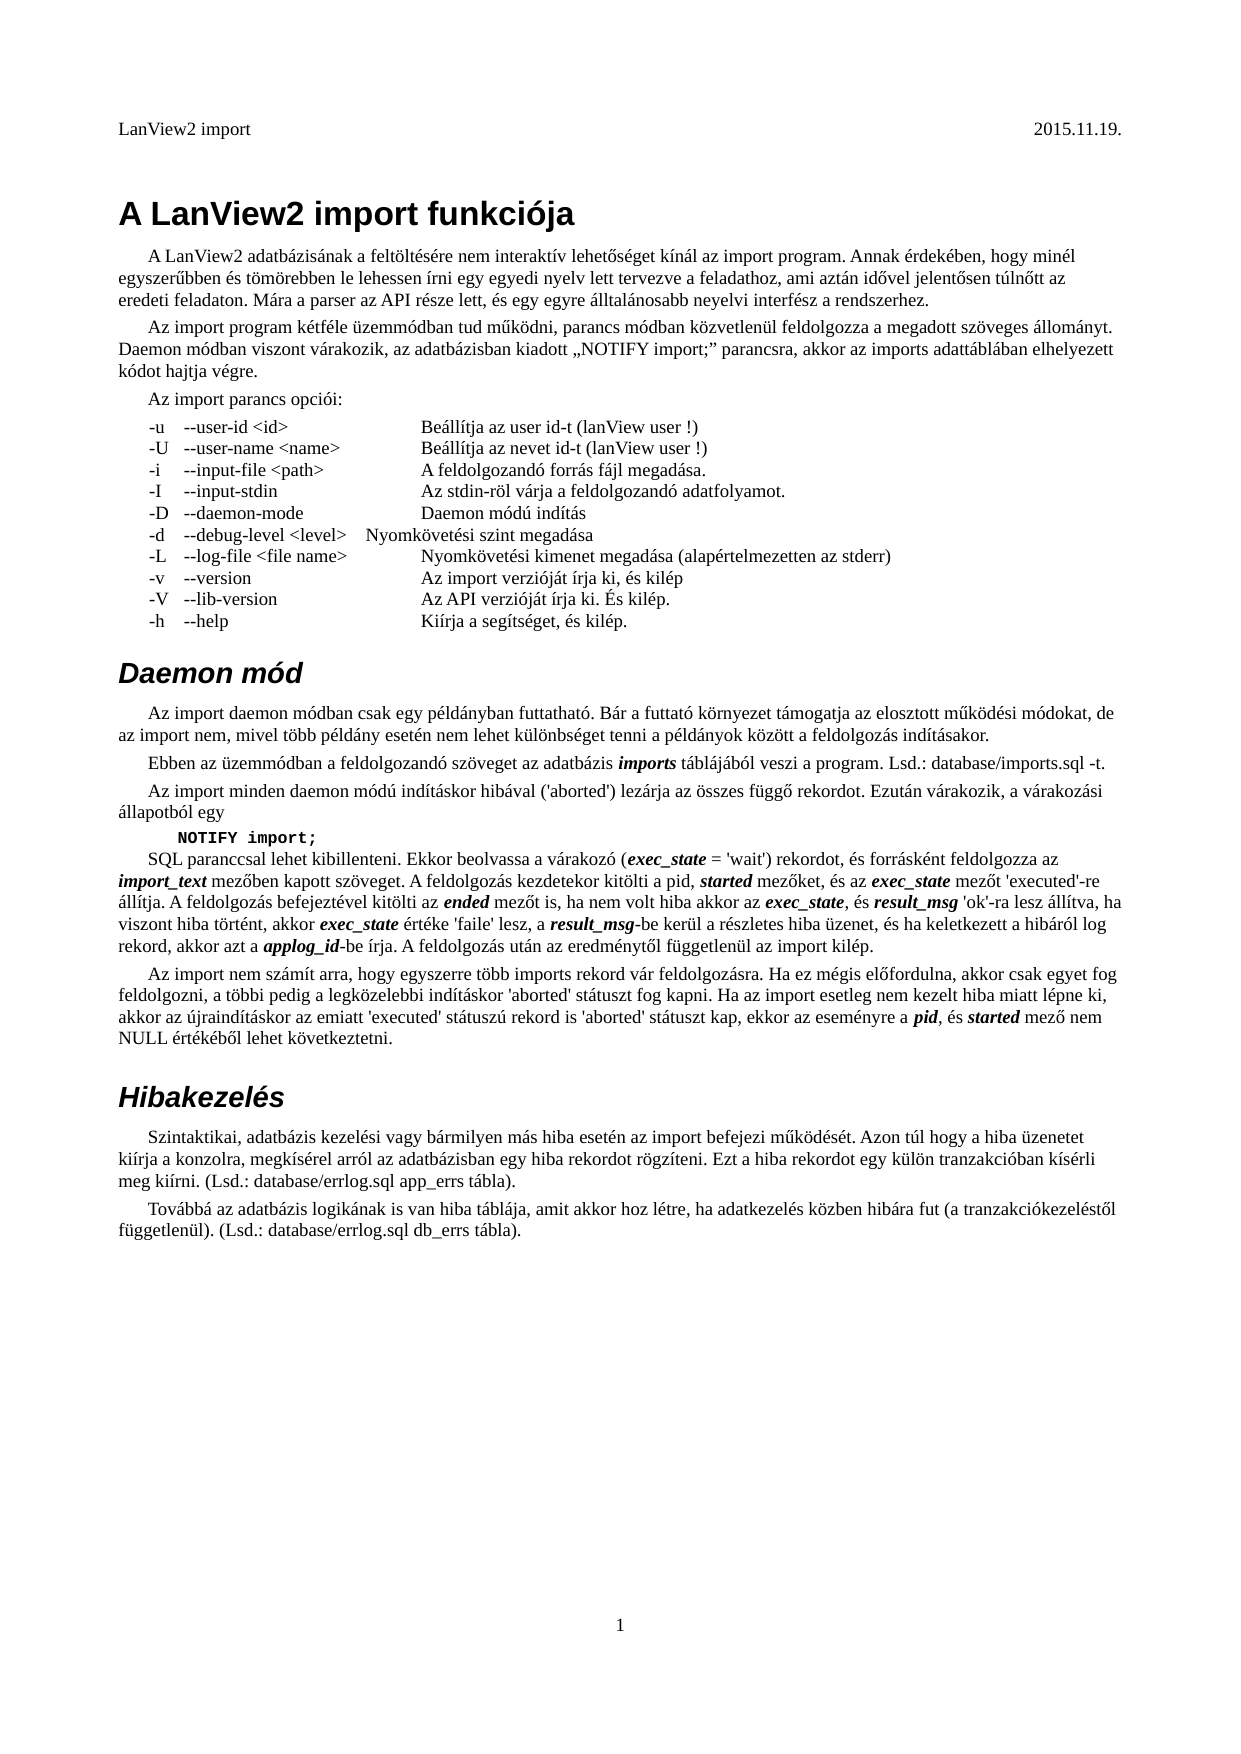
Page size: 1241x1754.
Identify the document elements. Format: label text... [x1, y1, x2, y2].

text -u --user-id <id> Beállítja az user id-t (lanView user !) [149, 416, 1122, 437]
text A LanView2 adatbázisának a feltöltésére nem interaktív lehetőséget kínál az import program. Annak érdekében, hogy minél egyszerűbben és tömörebben le lehessen írni egy egyedi nyelv lett tervezve a feladathoz, ami aztán idővel jelentősen túlnőtt az eredeti feladaton. Mára a parser az API része lett, és egy egyre álltalánosabb neyelvi interfész a rendszerhez. [118, 245, 1122, 310]
text -U --user-name <name> Beállítja az nevet id-t (lanView user !) [149, 437, 1122, 459]
text Az import nem számít arra, hogy egyszerre több imports rekord vár feldolgozásra. Ha ez mégis előfordulna, akkor csak egyet fog feldolgozni, a többi pedig a legközelebbi indításkor 'aborted' státuszt fog kapni. Ha az import esetleg nem kezelt hiba miatt lépne ki, akkor az újraindításkor az emiatt 'executed' státuszú rekord is 'aborted' státuszt kap, ekkor az eseményre a pid, és started mező nem NULL értékéből lehet következtetni. [118, 963, 1122, 1049]
text -d --debug-level <level> Nyomkövetési szint megadása [149, 523, 1122, 545]
text -L --log-file <file name> Nyomkövetési kimenet megadása (alapértelmezetten az stderr) [149, 545, 1122, 567]
text NOTIFY import; [177, 829, 1122, 848]
text Az import daemon módban csak egy példányban futtatható. Bár a futtató környezet támogatja az elosztott működési módokat, de az import nem, mivel több példány esetén nem lehet különbséget tenni a példányok között a feldolgozás indításakor. [118, 702, 1122, 745]
text Az import program kétféle üzemmódban tud működni, parancs módban közvetlenül feldolgozza a megadott szöveges állományt. Daemon módban viszont várakozik, az adatbázisban kiadott „NOTIFY import;” parancsra, akkor az imports adattáblában elhelyezett kódot hajtja végre. [118, 316, 1122, 381]
text -V --lib-version Az API verzióját írja ki. És kilép. [149, 588, 1122, 610]
text -D --daemon-mode Daemon módú indítás [149, 502, 1122, 523]
text SQL paranccsal lehet kibillenteni. Ekkor beolvassa a várakozó (exec_state = 'wait') rekordot, és forrásként feldolgozza az import_text mezőben kapott szöveget. A feldolgozás kezdetekor kitölti a pid, started mezőket, és az exec_state mezőt 'executed'-re állítja. A feldolgozás befejeztével kitölti az ended mezőt is, ha nem volt hiba akkor az exec_state, és result_msg 'ok'-ra lesz állítva, ha viszont hiba történt, akkor exec_state értéke 'faile' lesz, a result_msg-be kerül a részletes hiba üzenet, és ha keletkezett a hibáról log rekord, akkor azt a applog_id-be írja. A feldolgozás után az eredménytől függetlenül az import kilép. [118, 848, 1122, 956]
subtitle Daemon mód [118, 656, 1122, 690]
subtitle A LanView2 import funkciója [118, 194, 1122, 233]
text -h --help Kiírja a segítséget, és kilép. [149, 610, 1122, 631]
text Ebben az üzemmódban a feldolgozandó szöveget az adatbázis imports táblájából veszi a program. Lsd.: database/imports.sql -t. [118, 752, 1122, 773]
text -i --input-file <path> A feldolgozandó forrás fájl megadása. [149, 459, 1122, 480]
text Az import parancs opciói: [118, 388, 1122, 409]
subtitle Hibakezelés [118, 1080, 1122, 1114]
text Az import minden daemon módú indításkor hibával ('aborted') lezárja az összes függő rekordot. Ezután várakozik, a várakozási állapotból egy [118, 780, 1122, 823]
text Továbbá az adatbázis logikának is van hiba táblája, amit akkor hoz létre, ha adatkezelés közben hibára fut (a tranzakciókezeléstől függetlenül). (Lsd.: database/errlog.sql db_errs tábla). [118, 1197, 1122, 1241]
text -I --input-stdin Az stdin-röl várja a feldolgozandó adatfolyamot. [149, 480, 1122, 502]
text Szintaktikai, adatbázis kezelési vagy bármilyen más hiba esetén az import befejezi működését. Azon túl hogy a hiba üzenetet kiírja a konzolra, megkísérel arról az adatbázisban egy hiba rekordot rögzíteni. Ezt a hiba rekordot egy külön tranzakcióban kísérli meg kiírni. (Lsd.: database/errlog.sql app_errs tábla). [118, 1126, 1122, 1191]
text -v --version Az import verzióját írja ki, és kilép [149, 567, 1122, 588]
